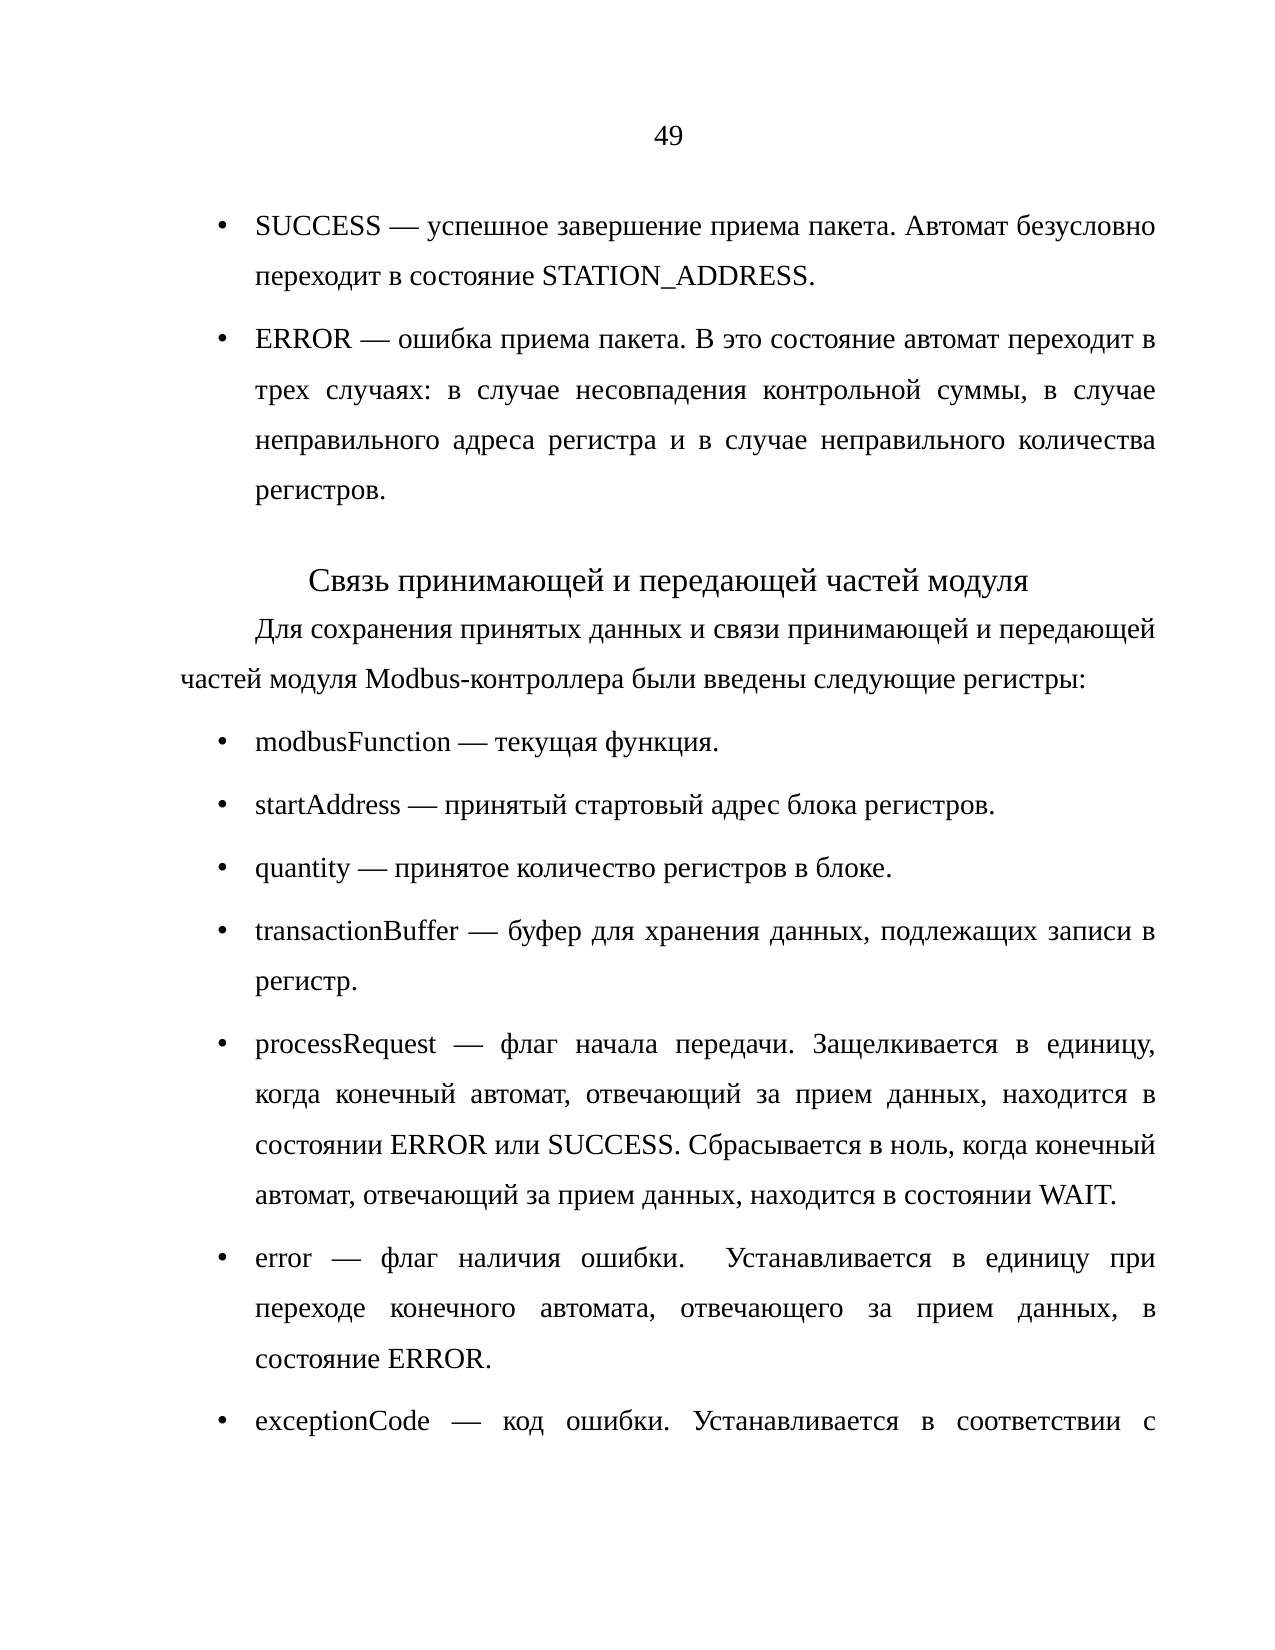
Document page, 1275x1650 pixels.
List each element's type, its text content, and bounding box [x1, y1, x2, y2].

list modbusFunction — текущая функция. [217, 724, 1157, 758]
list quantity — принятое количество регистров в блоке. [217, 850, 1157, 884]
text Для сохранения принятых данных и связи принимающей и передающей частей модуля Modbus-контроллера были введены следующие регистры: [180, 611, 1157, 695]
list error — флаг наличия ошибки. Устанавливается в единицу при переходе конечного автомата, отвечающего за прием данных, в состояние ERROR. [217, 1240, 1157, 1374]
list transactionBuffer — буфер для хранения данных, подлежащих записи в регистр. [217, 913, 1157, 997]
list SUCCESS — успешное завершение приема пакета. Автомат безусловно переходит в состояние STATION_ADDRESS. [217, 208, 1157, 292]
list ERROR — ошибка приема пакета. В это состояние автомат переходит в трех случаях: в случае несовпадения контрольной суммы, в случае неправильного адреса регистра и в случае неправильного количества регистров. [217, 321, 1157, 506]
list startAddress — принятый стартовый адрес блока регистров. [217, 787, 1157, 821]
subtitle Связь принимающей и передающей частей модуля [180, 560, 1157, 598]
list exceptionCode — код ошибки. Устанавливается в соответствии с [217, 1403, 1157, 1437]
list processRequest — флаг начала передачи. Защелкивается в единицу, когда конечный автомат, отвечающий за прием данных, находится в состоянии ERROR или SUCCESS. Сбрасывается в ноль, когда конечный автомат, отвечающий за прием данных, находится в состоянии WAIT. [217, 1026, 1157, 1211]
